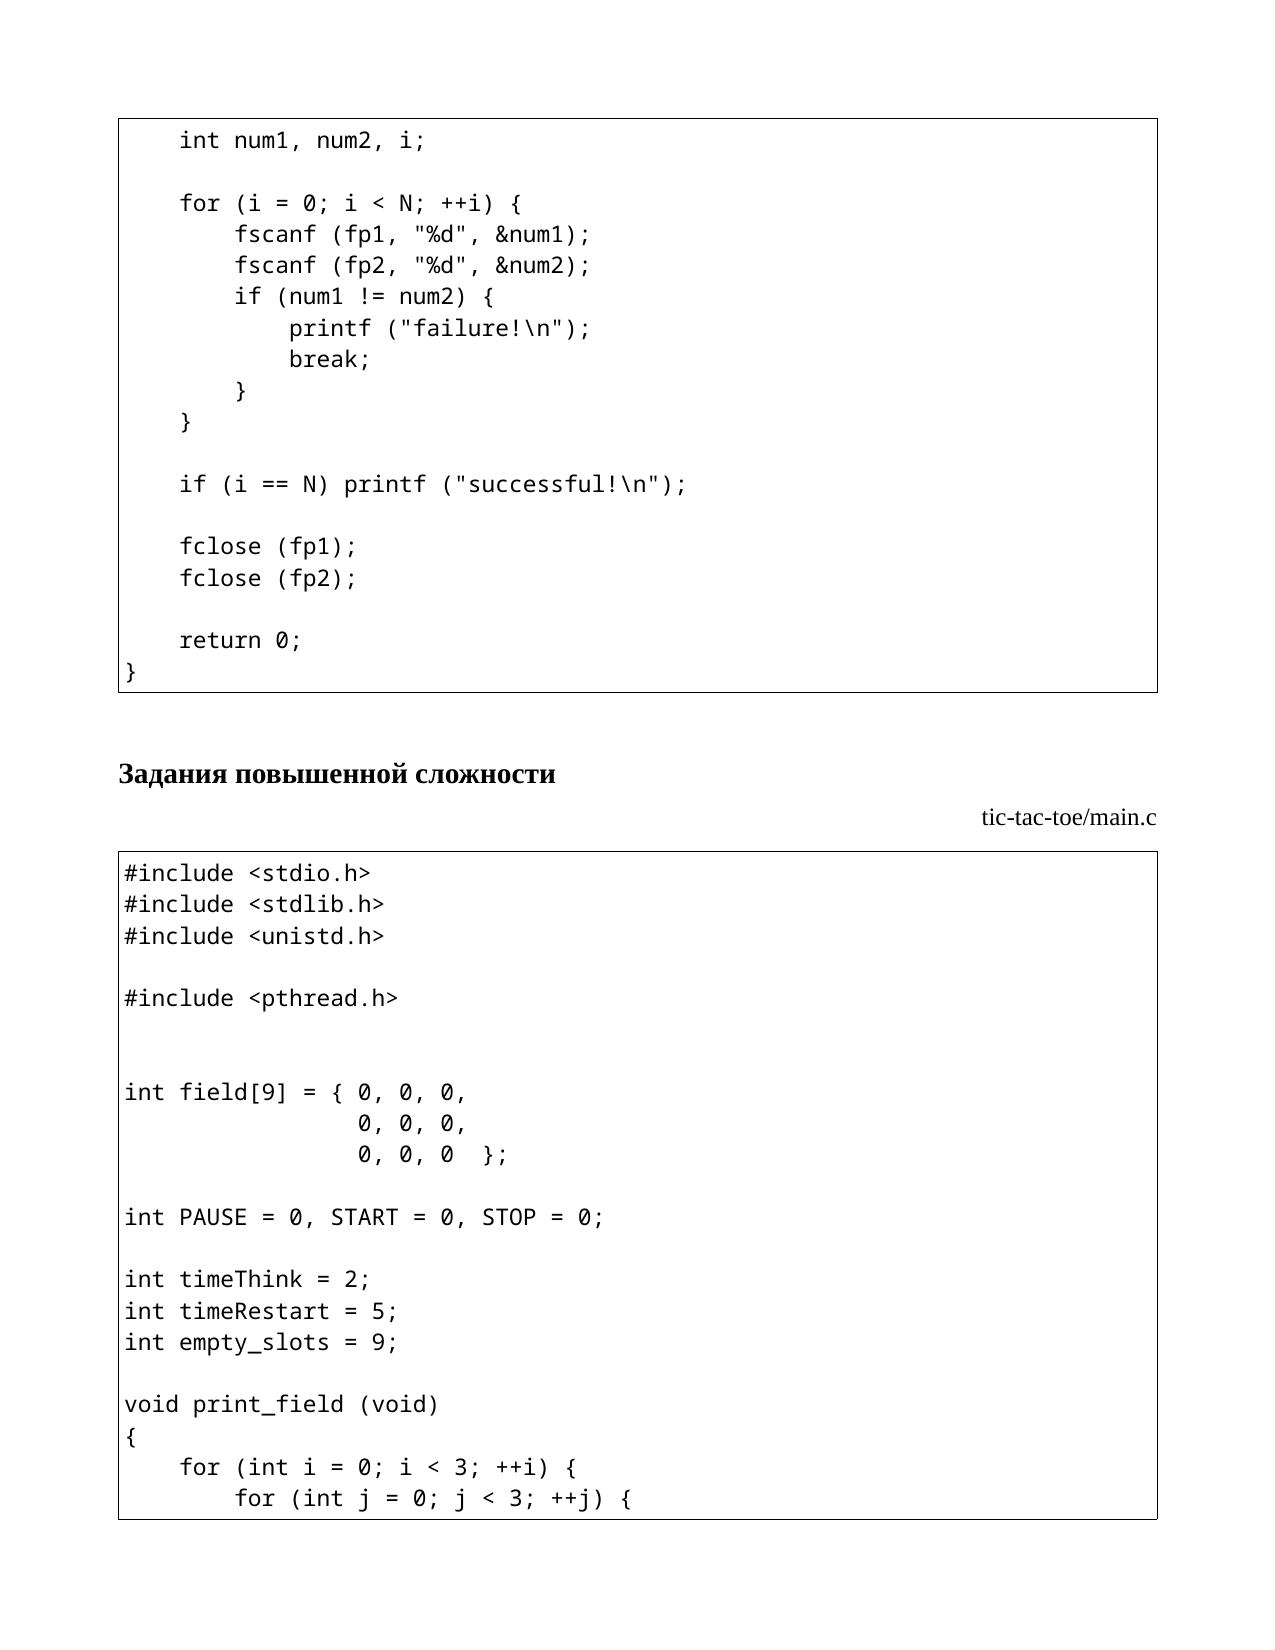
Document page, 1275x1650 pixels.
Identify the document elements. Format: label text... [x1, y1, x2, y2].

table_header #include <stdio.h> #include <stdlib.h> #include <unistd.h> #include <pthread.h> int field[9] = { 0, 0, 0, 0, 0, 0, 0, 0, 0 }; int PAUSE = 0, START = 0, STOP = 0; int timeThink = 2; int timeRestart = 5; int empty_slots = 9; void print_field (void) { for (int i = 0; i < 3; ++i) { for (int j = 0; j < 3; ++j) { [119, 852, 1157, 1519]
table_header int num1, num2, i; for (i = 0; i < N; ++i) { fscanf (fp1, "%d", &num1); fscanf (fp2, "%d", &num2); if (num1 != num2) { printf ("failure!\n"); break; } } if (i == N) printf ("successful!\n"); fclose (fp1); fclose (fp2); return 0; } [119, 119, 1157, 692]
subtitle Задания повышенной сложности [118, 756, 1157, 790]
text tic-tac-toe/main.c [118, 802, 1157, 831]
